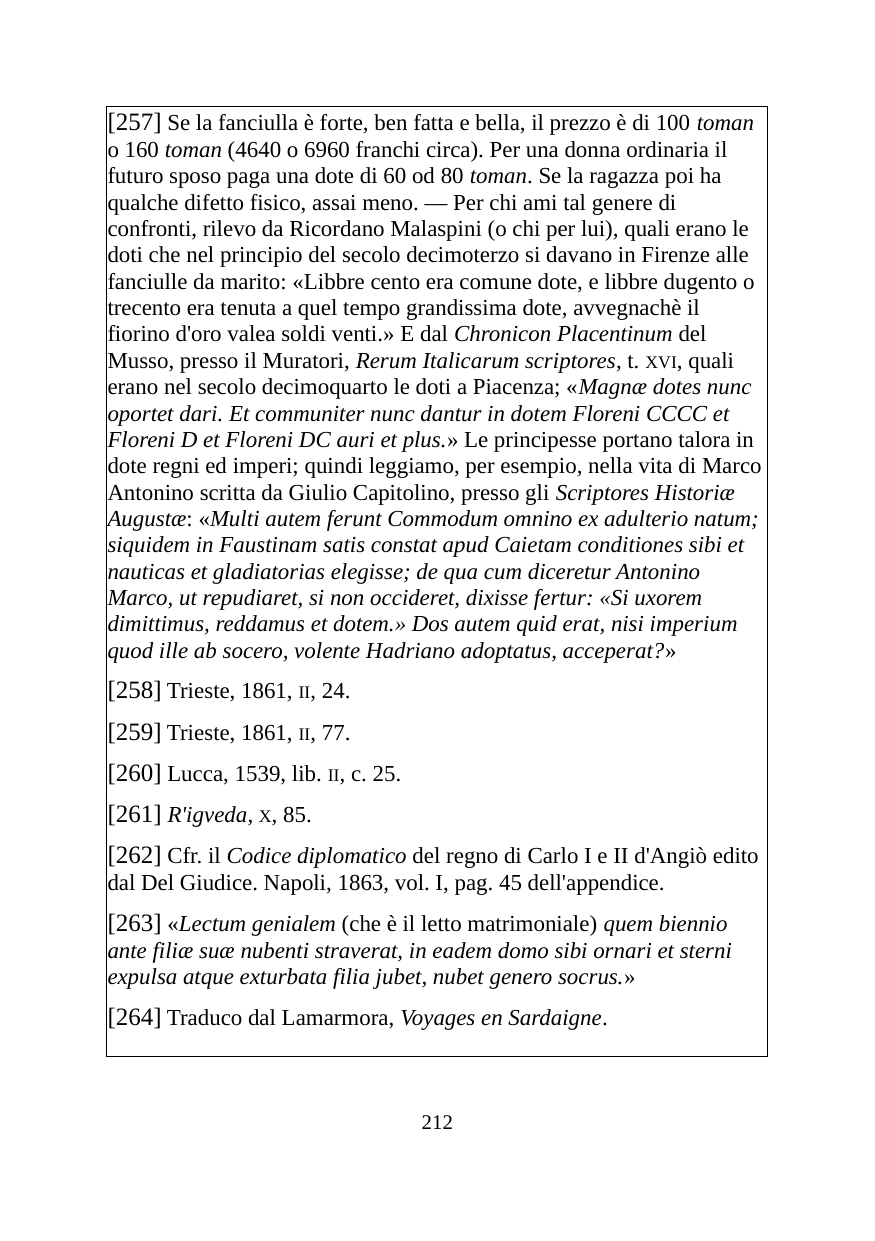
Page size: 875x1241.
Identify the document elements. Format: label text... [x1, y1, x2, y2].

text [262] Cfr. il Codice diplomatico del regno di Carlo I e II d'Angiò edito dal Del Giudice. Napoli, 1863, vol. I, pag. 45 dell'appendice. [107, 839, 767, 896]
text [259] Trieste, 1861, II, 77. [107, 716, 767, 746]
text [263] «Lectum genialem (che è il letto matrimoniale) quem biennio ante filiæ suæ nubenti straverat, in eadem domo sibi ornari et sterni expulsa atque exturbata filia jubet, nubet genero socrus.» [107, 907, 767, 990]
text [258] Trieste, 1861, II, 24. [107, 674, 767, 704]
text [257] Se la fanciulla è forte, ben fatta e bella, il prezzo è di 100 toman o 160 toman (4640 o 6960 franchi circa). Per una donna ordinaria il futuro sposo paga una dote di 60 od 80 toman. Se la ragazza poi ha qualche difetto fisico, assai meno. — Per chi ami tal genere di confronti, rilevo da Ricordano Malaspini (o chi per lui), quali erano le doti che nel principio del secolo decimoterzo si davano in Firenze alle fanciulle da marito: «Libbre cento era comune dote, e libbre dugento o trecento era tenuta a quel tempo grandissima dote, avvegnachè il fiorino d'oro valea soldi venti.» E dal Chronicon Placentinum del Musso, presso il Muratori, Rerum Italicarum scriptores, t. XVI, quali erano nel secolo decimoquarto le doti a Piacenza; «Magnæ dotes nunc oportet dari. Et communiter nunc dantur in dotem Floreni CCCC et Floreni D et Floreni DC auri et plus.» Le principesse portano talora in dote regni ed imperi; quindi leggiamo, per esempio, nella vita di Marco Antonino scritta da Giulio Capitolino, presso gli Scriptores Historiæ Augustæ: «Multi autem ferunt Commodum omnino ex adulterio natum; siquidem in Faustinam satis constat apud Caietam conditiones sibi et nauticas et gladiatorias elegisse; de qua cum diceretur Antonino Marco, ut repudiaret, si non occideret, dixisse fertur: «Si uxorem dimittimus, reddamus et dotem.» Dos autem quid erat, nisi imperium quod ille ab socero, volente Hadriano adoptatus, acceperat?» [107, 107, 767, 663]
text [260] Lucca, 1539, lib. II, c. 25. [107, 757, 767, 787]
text [261] R'igveda, X, 85. [107, 798, 767, 828]
text [264] Traduco dal Lamarmora, Voyages en Sardaigne. [107, 1001, 767, 1056]
